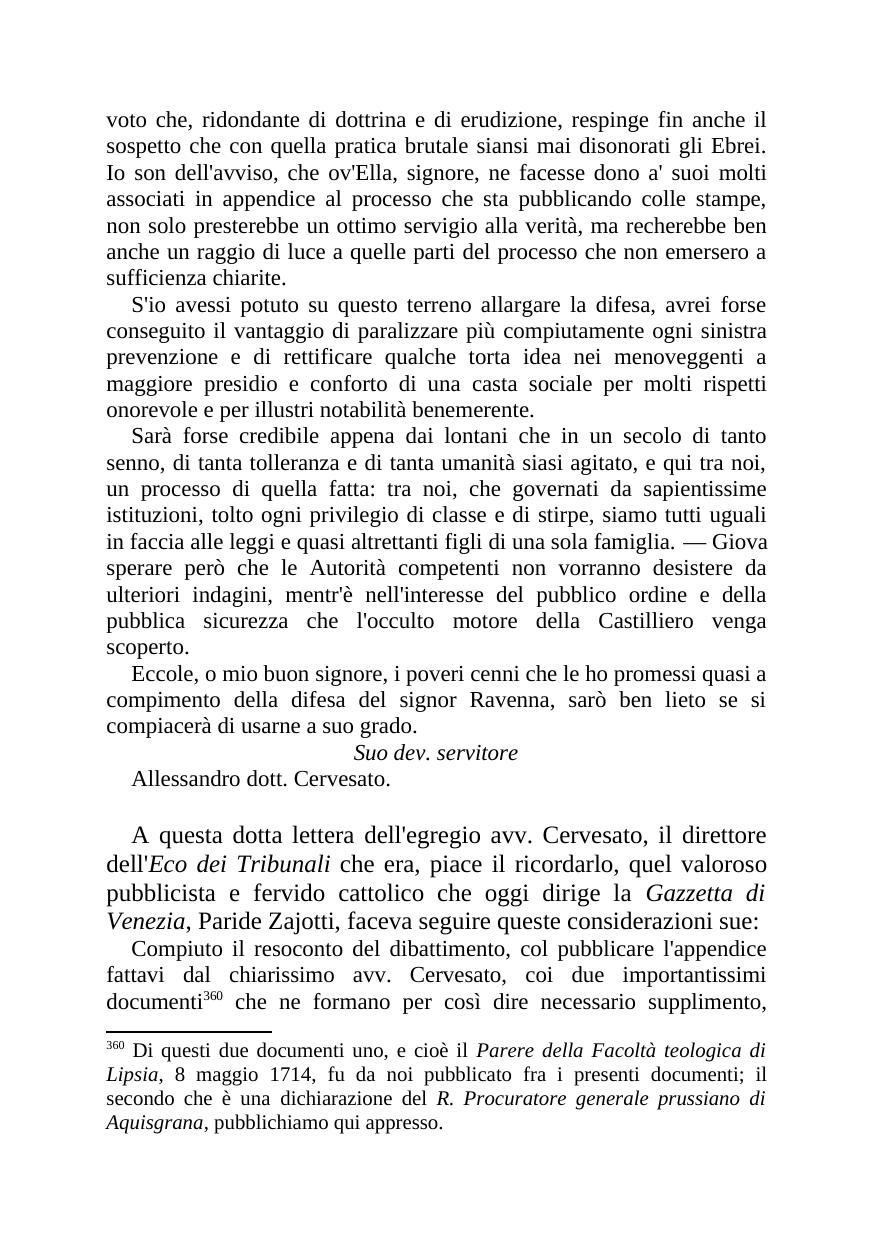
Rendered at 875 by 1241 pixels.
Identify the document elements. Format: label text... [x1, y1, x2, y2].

text S'io avessi potuto su questo terreno allargare la difesa, avrei forse conseguito il vantaggio di paralizzare più compiutamente ogni sinistra prevenzione e di rettificare qualche torta idea nei menoveggenti a maggiore presidio e conforto di una casta sociale per molti rispetti onorevole e per illustri notabilità benemerente. [106, 291, 768, 422]
text Di questi due documenti uno, e cioè il Parere della Facoltà teologica di Lipsia, 8 maggio 1714, fu da noi pubblicato fra i presenti documenti; il secondo che è una dichiarazione del R. Procuratore generale prussiano di Aquisgrana, pubblichiamo qui appresso. [106, 1038, 768, 1134]
text voto che, ridondante di dottrina e di erudizione, respinge fin anche il sospetto che con quella pratica brutale siansi mai disonorati gli Ebrei. Io son dell'avviso, che ov'Ella, signore, ne facesse dono a' suoi molti associati in appendice al processo che sta pubblicando colle stampe, non solo presterebbe un ottimo servigio alla verità, ma recherebbe ben anche un raggio di luce a quelle parti del processo che non emersero a sufficienza chiarite. [106, 106, 768, 291]
text Suo dev. servitore [106, 739, 768, 765]
text Allessandro dott. Cervesato. [106, 765, 768, 791]
text Sarà forse credibile appena dai lontani che in un secolo di tanto senno, di tanta tolleranza e di tanta umanità siasi agitato, e qui tra noi, un processo di quella fatta: tra noi, che governati da sapientissime istituzioni, tolto ogni privilegio di classe e di stirpe, siamo tutti uguali in faccia alle leggi e quasi altrettanti figli di una sola famiglia. — Giova sperare però che le Autorità competenti non vorranno desistere da ulteriori indagini, mentr'è nell'interesse del pubblico ordine e della pubblica sicurezza che l'occulto motore della Castilliero venga scoperto. [106, 422, 768, 660]
text Compiuto il resoconto del dibattimento, col pubblicare l'appendice fattavi dal chiarissimo avv. Cervesato, coi due importantissimi documenti che ne formano per così dire necessario supplimento, [106, 935, 768, 1014]
text Eccole, o mio buon signore, i poveri cenni che le ho promessi quasi a compimento della difesa del signor Ravenna, sarò ben lieto se si compiacerà di usarne a suo grado. [106, 660, 768, 739]
text A questa dotta lettera dell'egregio avv. Cervesato, il direttore dell'Eco dei Tribunali che era, piace il ricordarlo, quel valoroso pubblicista e fervido cattolico che oggi dirige la Gazzetta di Venezia, Paride Zajotti, faceva seguire queste considerazioni sue: [106, 820, 768, 935]
